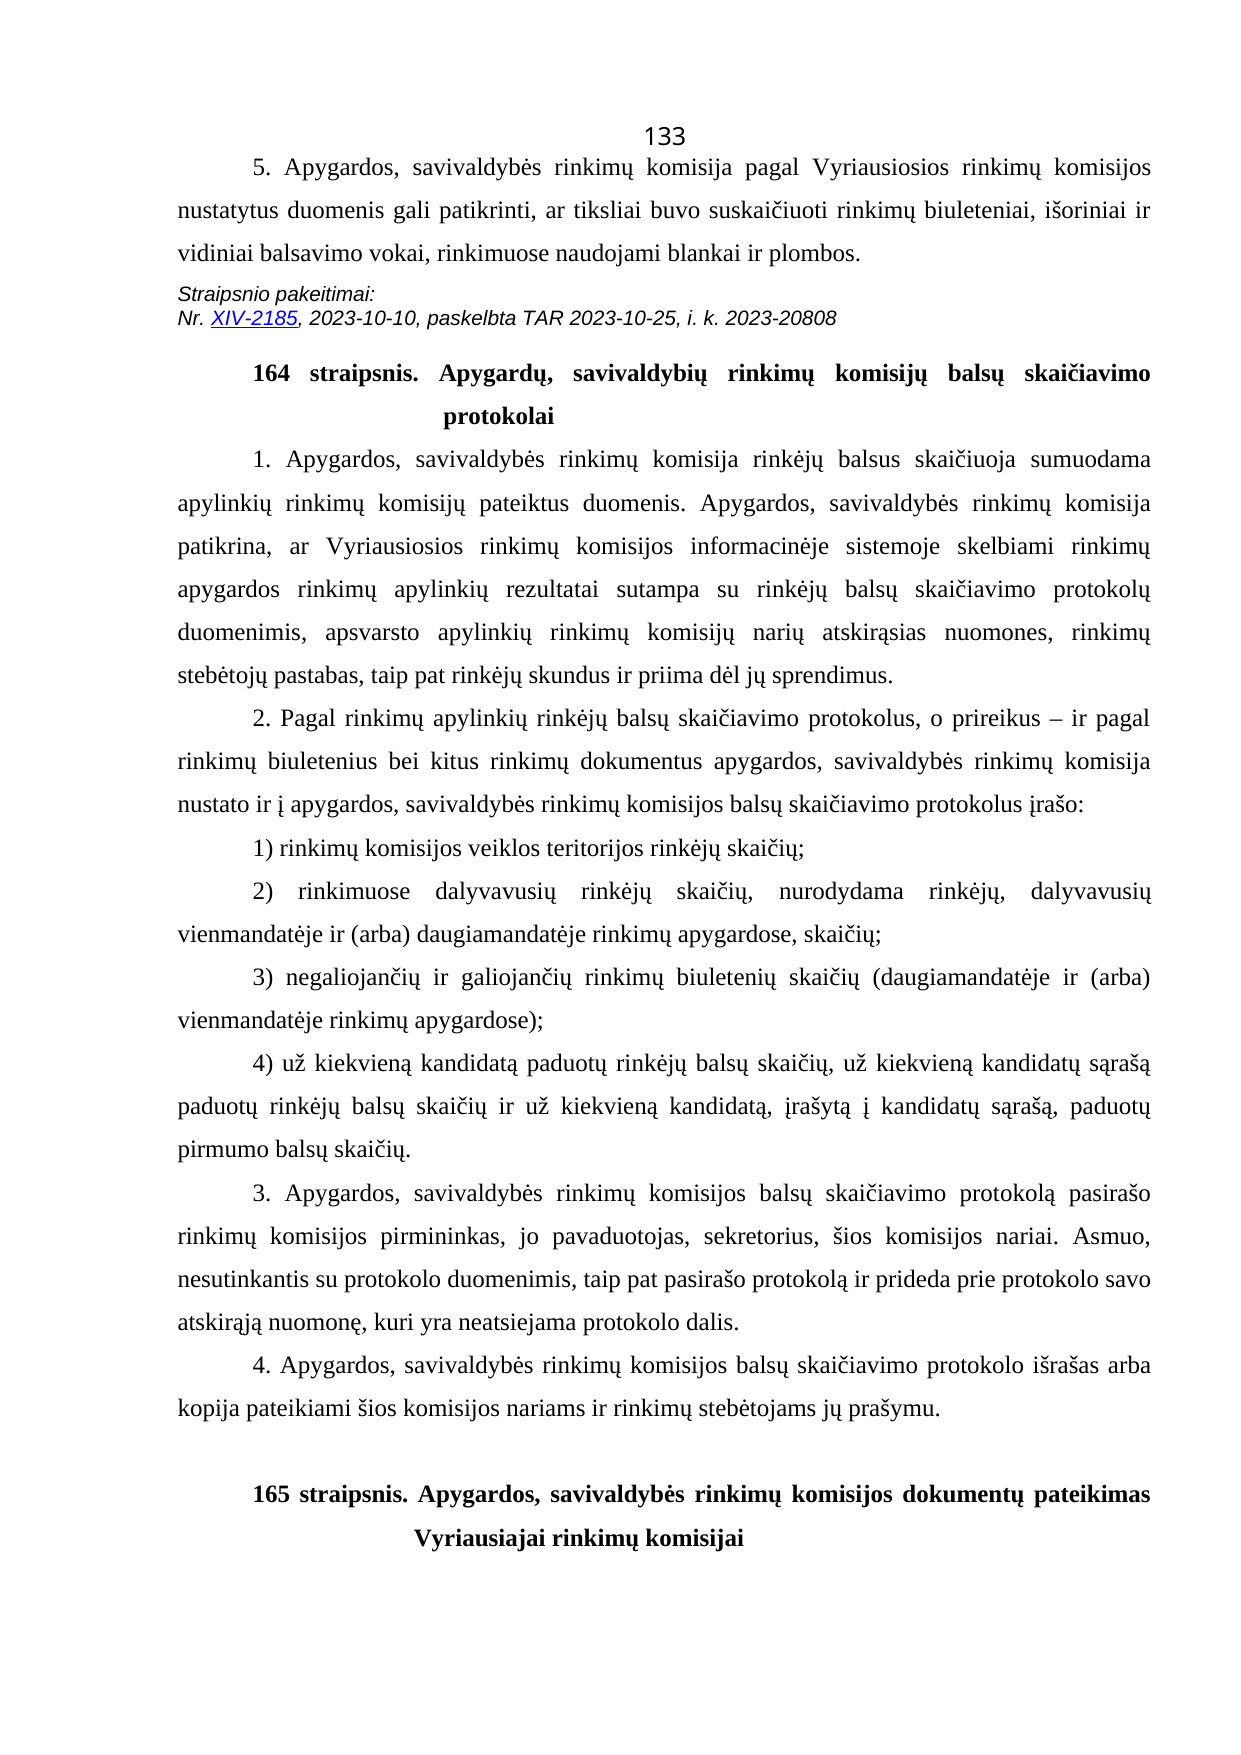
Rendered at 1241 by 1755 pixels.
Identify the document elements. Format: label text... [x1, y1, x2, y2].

text 2. Pagal rinkimų apylinkių rinkėjų balsų skaičiavimo protokolus, o prireikus – ir pagal rinkimų biuletenius bei kitus rinkimų dokumentus apygardos, savivaldybės rinkimų komisija nustato ir į apygardos, savivaldybės rinkimų komisijos balsų skaičiavimo protokolus įrašo: [177, 703, 1152, 818]
text 5. Apygardos, savivaldybės rinkimų komisija pagal Vyriausiosios rinkimų komisijos nustatytus duomenis gali patikrinti, ar tiksliai buvo suskaičiuoti rinkimų biuleteniai, išoriniai ir vidiniai balsavimo vokai, rinkimuose naudojami blankai ir plombos. [177, 152, 1152, 267]
text Nr. XIV-2185, 2023-10-10, paskelbta TAR 2023-10-25, i. k. 2023-20808 [177, 306, 1152, 329]
text 2) rinkimuose dalyvavusių rinkėjų skaičių, nurodydama rinkėjų, dalyvavusių vienmandatėje ir (arba) daugiamandatėje rinkimų apygardose, skaičių; [177, 876, 1152, 948]
text 165 straipsnis. Apygardos, savivaldybės rinkimų komisijos dokumentų pateikimas Vyriausiajai rinkimų komisijai [252, 1479, 1152, 1551]
text 3) negaliojančių ir galiojančių rinkimų biuletenių skaičių (daugiamandatėje ir (arba) vienmandatėje rinkimų apygardose); [177, 962, 1152, 1034]
text 4. Apygardos, savivaldybės rinkimų komisijos balsų skaičiavimo protokolo išrašas arba kopija pateikiami šios komisijos nariams ir rinkimų stebėtojams jų prašymu. [177, 1350, 1152, 1422]
text 4) už kiekvieną kandidatą paduotų rinkėjų balsų skaičių, už kiekvieną kandidatų sąrašą paduotų rinkėjų balsų skaičių ir už kiekvieną kandidatą, įrašytą į kandidatų sąrašą, paduotų pirmumo balsų skaičių. [177, 1048, 1152, 1163]
text 164 straipsnis. Apygardų, savivaldybių rinkimų komisijų balsų skaičiavimo protokolai [252, 358, 1152, 430]
text 3. Apygardos, savivaldybės rinkimų komisijos balsų skaičiavimo protokolą pasirašo rinkimų komisijos pirmininkas, jo pavaduotojas, sekretorius, šios komisijos nariai. Asmuo, nesutinkantis su protokolo duomenimis, taip pat pasirašo protokolą ir prideda prie protokolo savo atskirąją nuomonę, kuri yra neatsiejama protokolo dalis. [177, 1178, 1152, 1336]
text 1) rinkimų komisijos veiklos teritorijos rinkėjų skaičių; [177, 833, 1152, 861]
text 1. Apygardos, savivaldybės rinkimų komisija rinkėjų balsus skaičiuoja sumuodama apylinkių rinkimų komisijų pateiktus duomenis. Apygardos, savivaldybės rinkimų komisija patikrina, ar Vyriausiosios rinkimų komisijos informacinėje sistemoje skelbiami rinkimų apygardos rinkimų apylinkių rezultatai sutampa su rinkėjų balsų skaičiavimo protokolų duomenimis, apsvarsto apylinkių rinkimų komisijų narių atskirąsias nuomones, rinkimų stebėtojų pastabas, taip pat rinkėjų skundus ir priima dėl jų sprendimus. [177, 444, 1152, 689]
text Straipsnio pakeitimai: [177, 282, 1152, 306]
